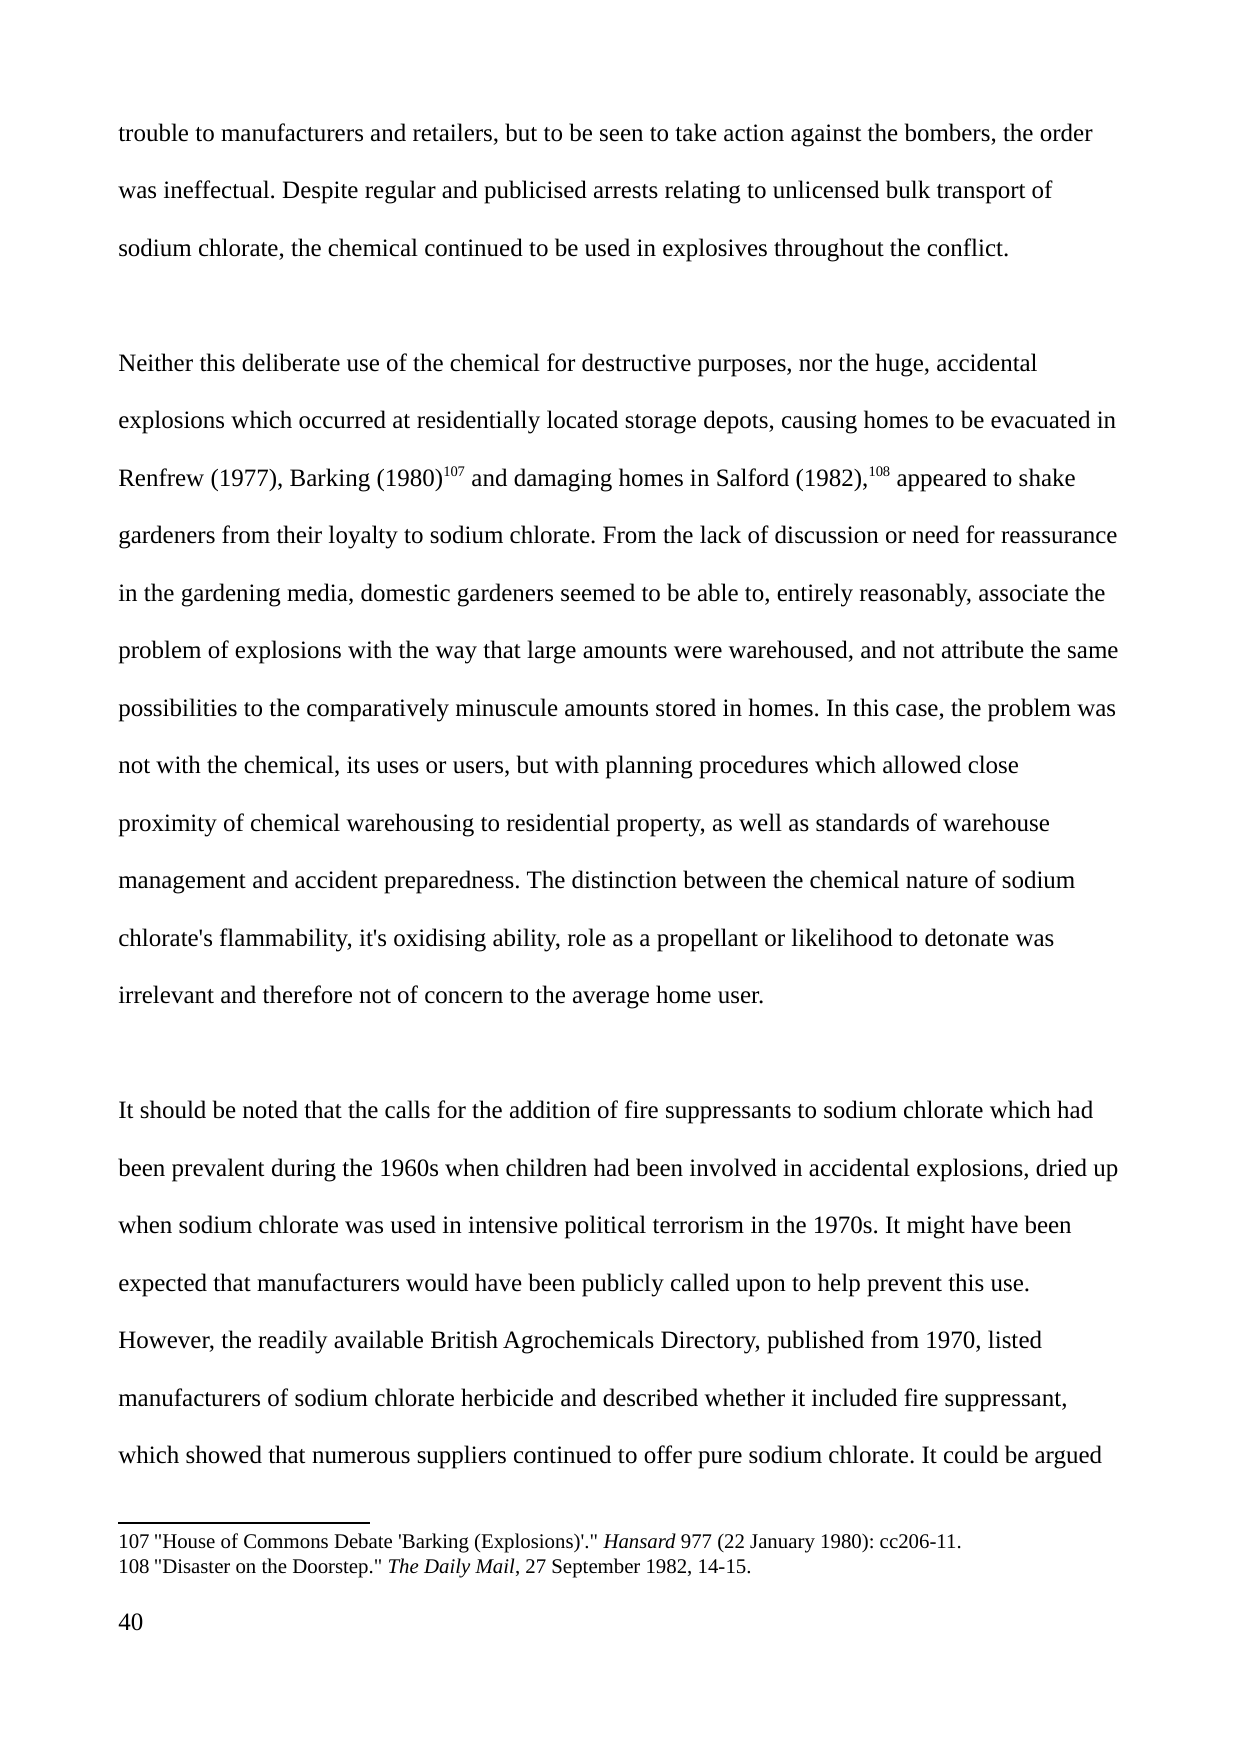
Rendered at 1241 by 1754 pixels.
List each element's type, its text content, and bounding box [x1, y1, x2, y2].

text It should be noted that the calls for the addition of fire suppressants to sodium chlorate which had been prevalent during the 1960s when children had been involved in accidental explosions, dried up when sodium chlorate was used in intensive political terrorism in the 1970s. It might have been expected that manufacturers would have been publicly called upon to help prevent this use. However, the readily available British Agrochemicals Directory, published from 1970, listed manufacturers of sodium chlorate herbicide and described whether it included fire suppressant, which showed that numerous suppliers continued to offer pure sodium chlorate. It could be argued [118, 1096, 1122, 1469]
text "House of Commons Debate 'Barking (Explosions)'." Hansard 977 (22 January 1980): cc206-11. [118, 1529, 1122, 1553]
text Neither this deliberate use of the chemical for destructive purposes, nor the huge, accidental explosions which occurred at residentially located storage depots, causing homes to be evacuated in Renfrew (1977), Barking (1980) and damaging homes in Salford (1982), appeared to shake gardeners from their loyalty to sodium chlorate. From the lack of discussion or need for reassurance in the gardening media, domestic gardeners seemed to be able to, entirely reasonably, associate the problem of explosions with the way that large amounts were warehoused, and not attribute the same possibilities to the comparatively minuscule amounts stored in homes. In this case, the problem was not with the chemical, its uses or users, but with planning procedures which allowed close proximity of chemical warehousing to residential property, as well as standards of warehouse management and accident preparedness. The distinction between the chemical nature of sodium chlorate's flammability, it's oxidising ability, role as a propellant or likelihood to detonate was irrelevant and therefore not of concern to the average home user. [118, 348, 1122, 1009]
text "Disaster on the Doorstep." The Daily Mail, 27 September 1982, 14-15. [118, 1553, 1122, 1578]
text trouble to manufacturers and retailers, but to be seen to take action against the bombers, the order was ineffectual. Despite regular and publicised arrests relating to unlicensed bulk transport of sodium chlorate, the chemical continued to be used in explosives throughout the conflict. [118, 118, 1122, 262]
